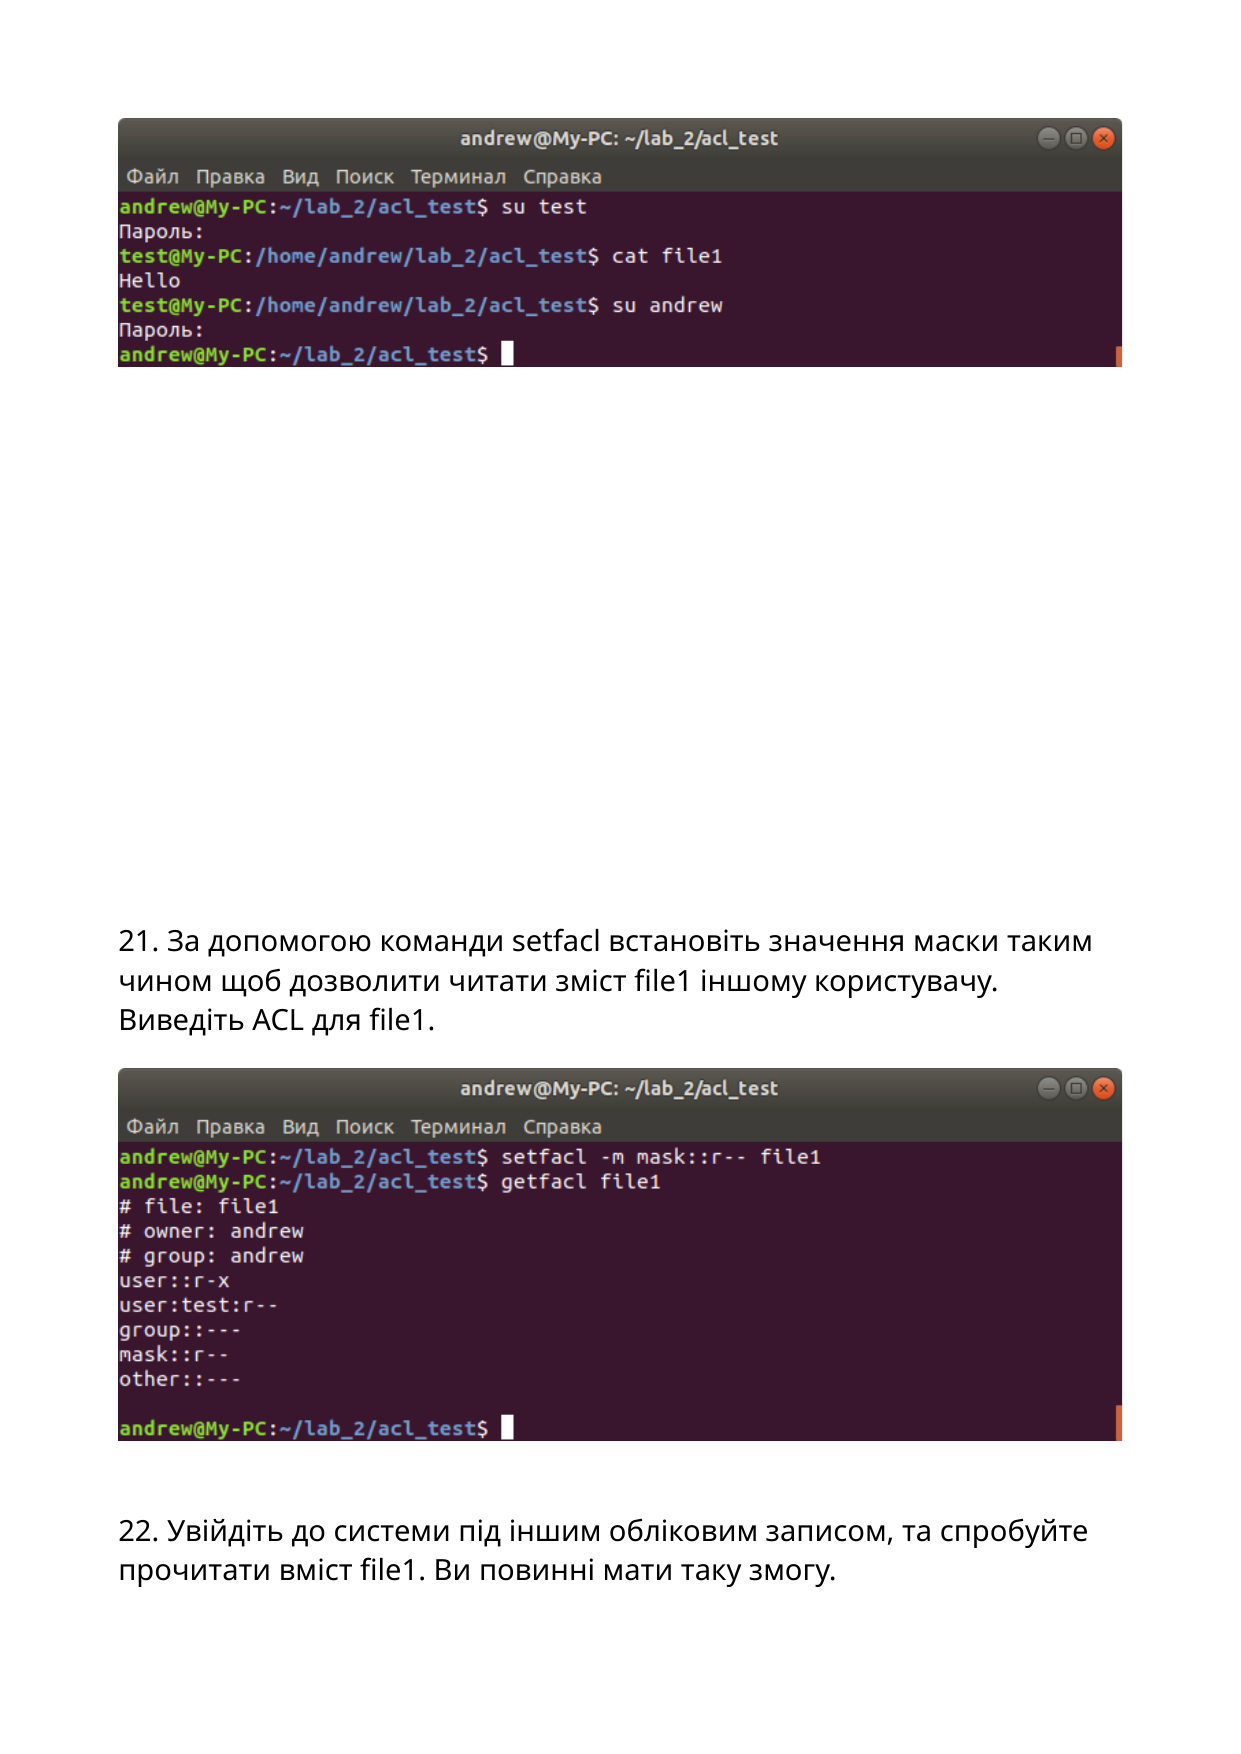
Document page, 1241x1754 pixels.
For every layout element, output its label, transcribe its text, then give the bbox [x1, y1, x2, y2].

text 21. За допомогою команди setfacl встановіть значення маски таким чином щоб дозволити читати зміст file1 іншому користувачу. Виведіть ACL для file1. [118, 920, 1122, 1039]
picture [118, 1068, 1123, 1441]
picture [118, 118, 1123, 367]
text 22. Увійдіть до системи під іншим обліковим записом, та спробуйте прочитати вміст file1. Ви повинні мати таку змогу. [118, 1510, 1122, 1589]
